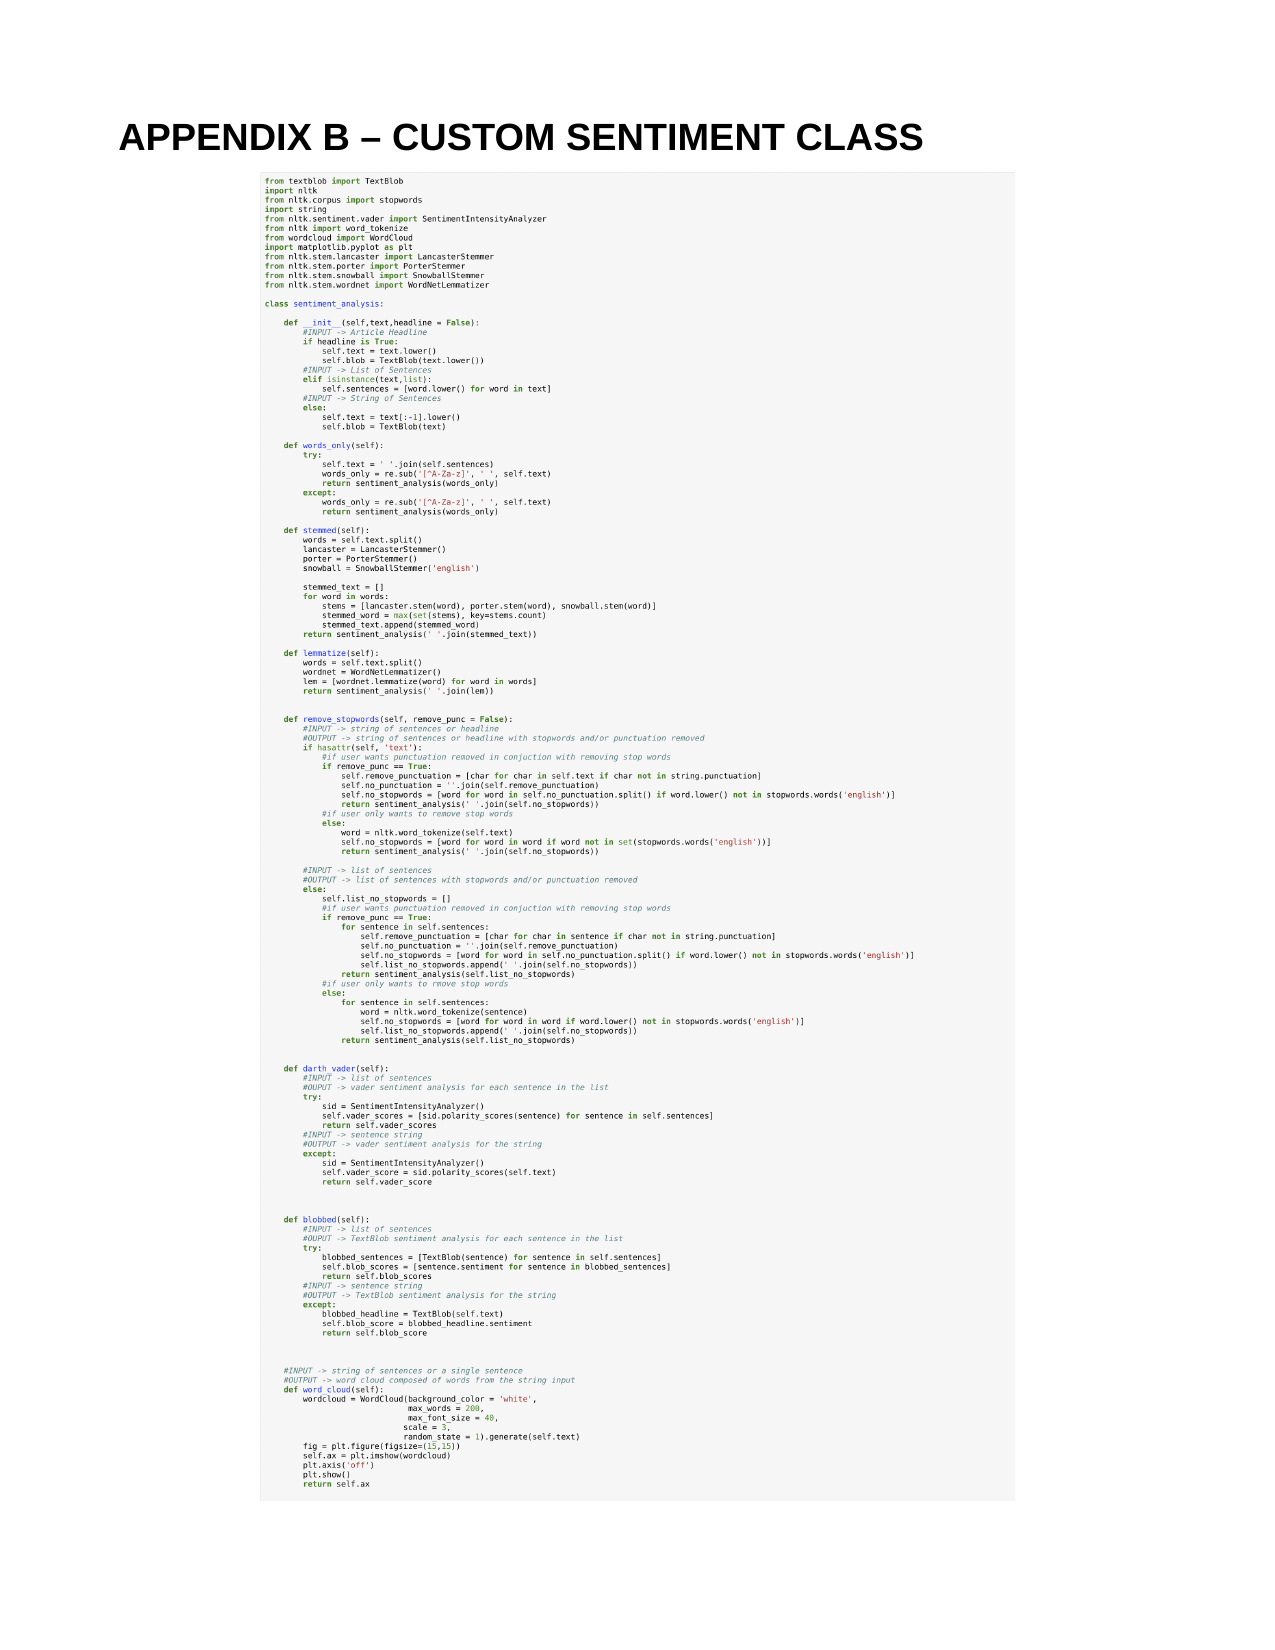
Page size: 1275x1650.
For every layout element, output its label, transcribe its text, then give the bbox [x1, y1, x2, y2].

subtitle APPENDIX B – CUSTOM SENTIMENT CLASS [118, 115, 1157, 159]
picture [259, 171, 1016, 1501]
